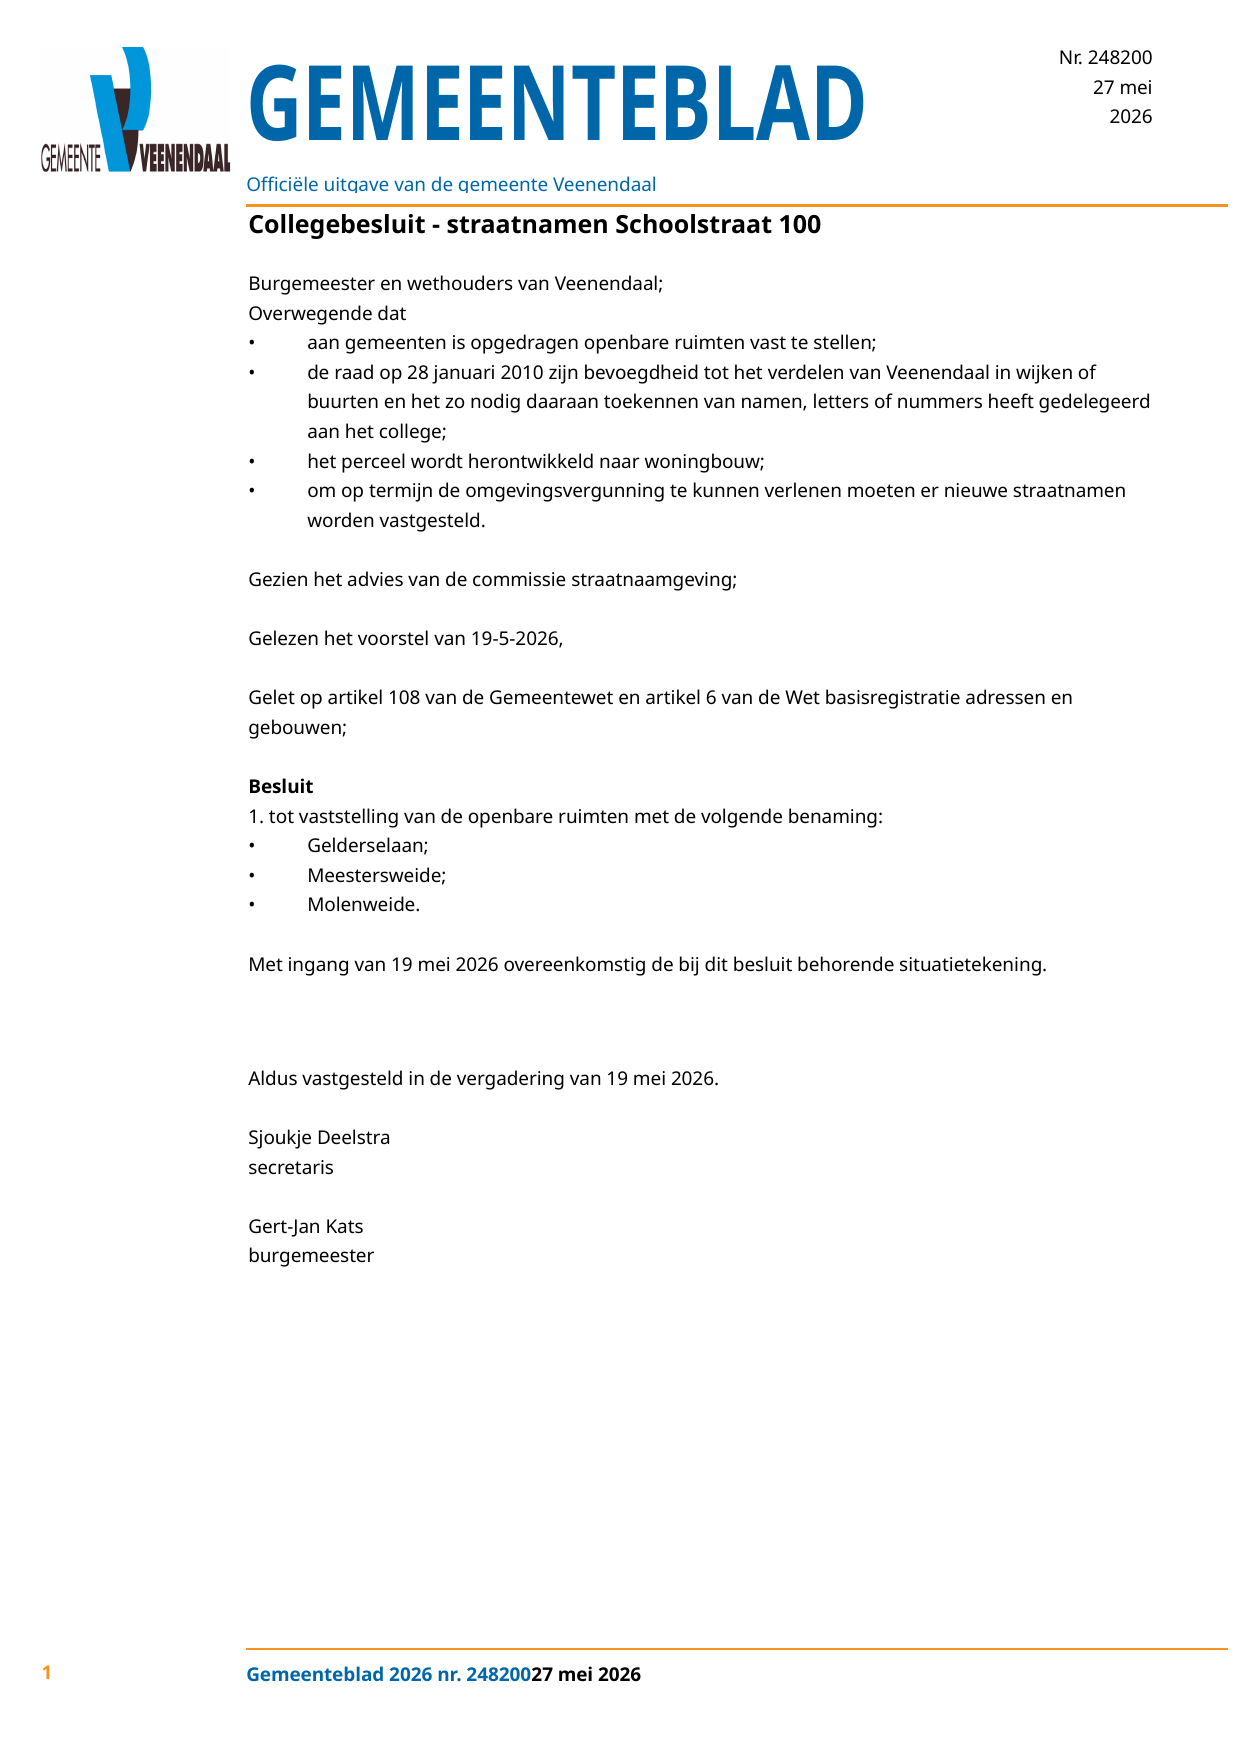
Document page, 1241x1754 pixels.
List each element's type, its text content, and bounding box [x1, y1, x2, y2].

list om op termijn de omgevingsvergunning te kunnen verlenen moeten er nieuwe straatnamen worden vastgesteld. [248, 477, 1152, 533]
list het perceel wordt herontwikkeld naar woningbouw; [248, 448, 1152, 473]
picture [123, 47, 231, 172]
text Gert-Jan Kats [248, 1213, 1152, 1239]
list Meestersweide; [248, 862, 1152, 888]
text Gezien het advies van de commissie straatnaamgeving; [248, 566, 1152, 592]
list Molenweide. [248, 892, 1152, 917]
picture [41, 47, 130, 172]
text 1. tot vaststelling van de openbare ruimten met de volgende benaming: [248, 803, 1152, 828]
text Overwegende dat [248, 300, 1152, 326]
text Collegebesluit - straatnamen Schoolstraat 100 [248, 207, 1152, 241]
text Gelezen het voorstel van 19-5-2026, [248, 625, 1152, 651]
text Burgemeester en wethouders van Veenendaal; [248, 270, 1152, 296]
list aan gemeenten is opgedragen openbare ruimten vast te stellen; [248, 329, 1152, 355]
text Besluit [248, 773, 1152, 799]
text Gelet op artikel 108 van de Gemeentewet en artikel 6 van de Wet basisregistratie adressen en gebouwen; [248, 684, 1152, 740]
list Gelderselaan; [248, 832, 1152, 858]
list de raad op 28 januari 2010 zijn bevoegdheid tot het verdelen van Veenendaal in wijken of buurten en het zo nodig daaraan toekennen van namen, letters of nummers heeft gedelegeerd aan het college; [248, 359, 1152, 444]
text burgemeester [248, 1243, 1152, 1268]
text secretaris [248, 1154, 1152, 1180]
text Aldus vastgesteld in de vergadering van 19 mei 2026. [248, 1065, 1152, 1091]
text Sjoukje Deelstra [248, 1124, 1152, 1150]
text Met ingang van 19 mei 2026 overeenkomstig de bij dit besluit behorende situatietekening. [248, 951, 1152, 976]
